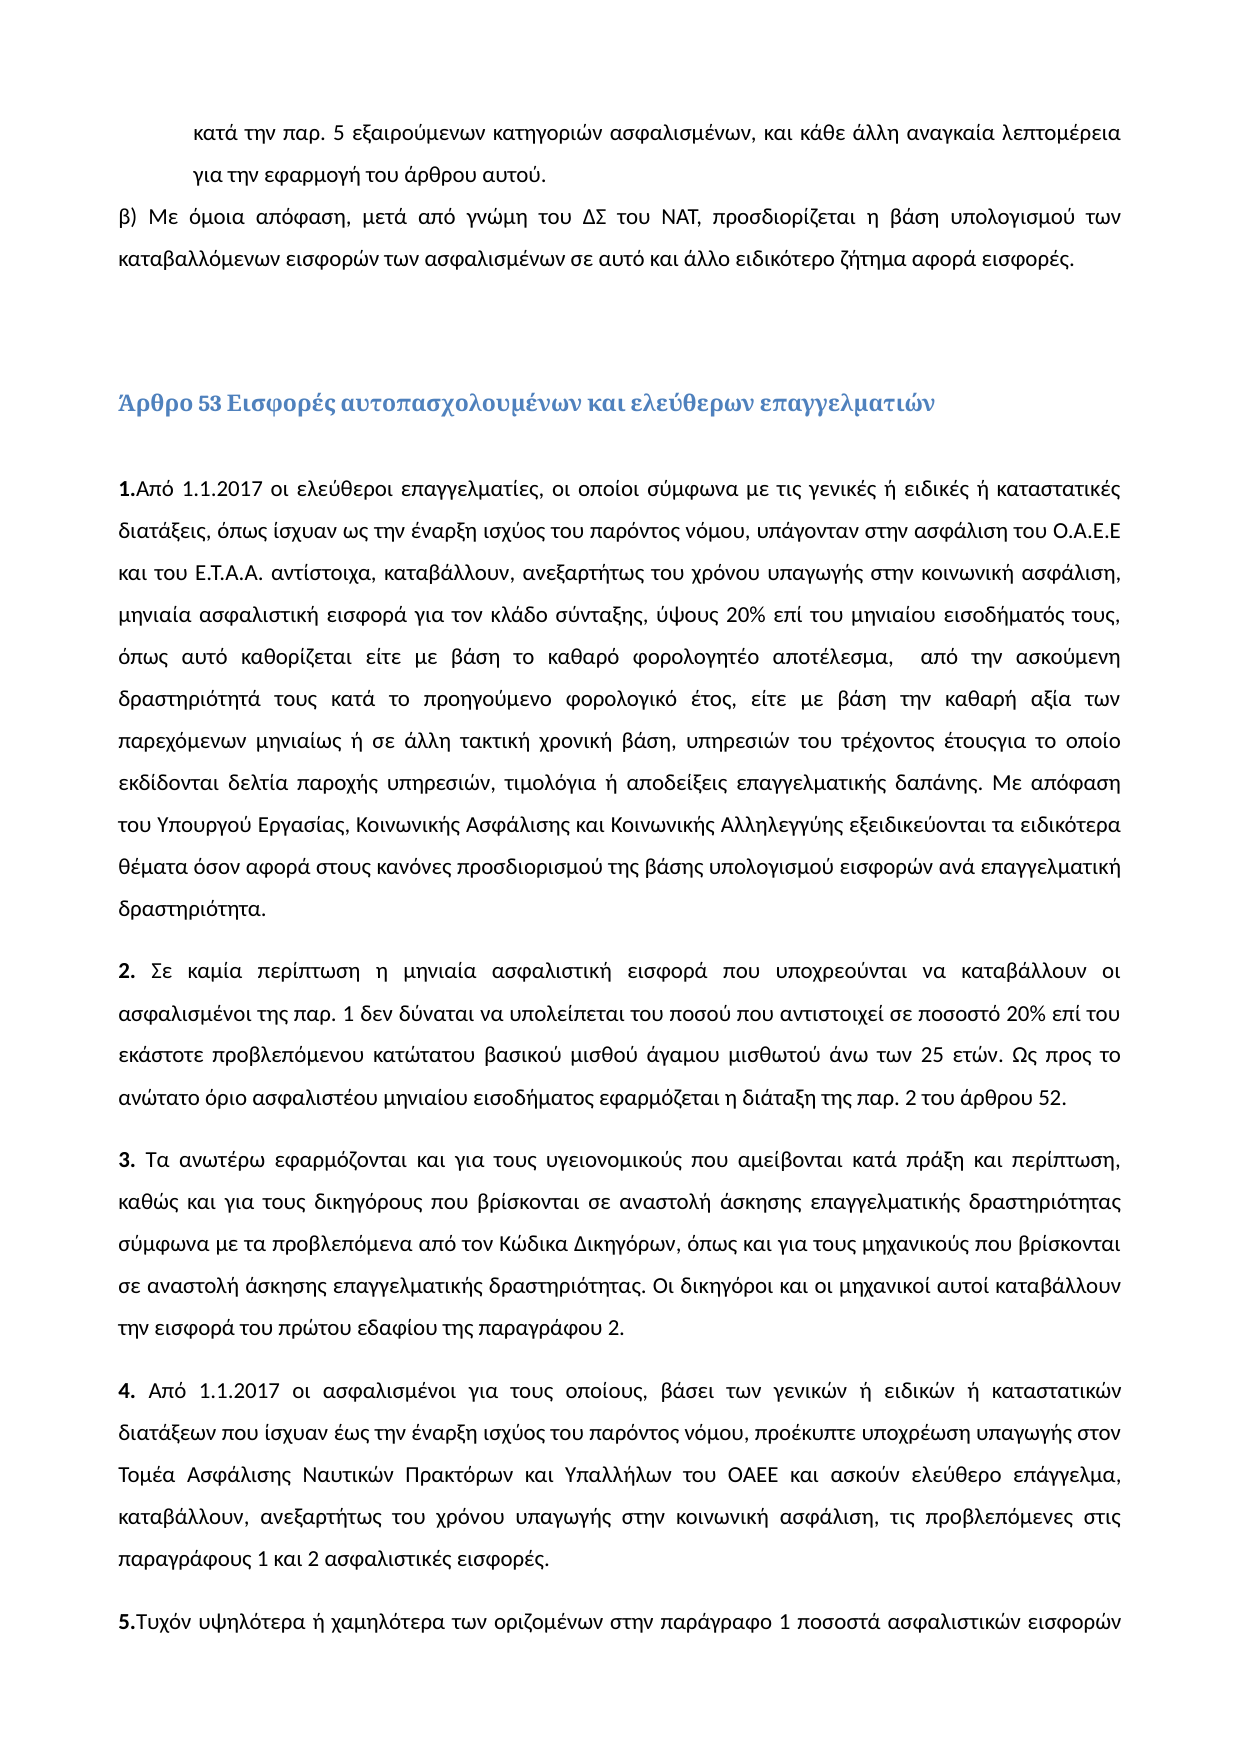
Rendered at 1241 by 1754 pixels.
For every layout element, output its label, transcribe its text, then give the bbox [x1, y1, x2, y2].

text 1.Από 1.1.2017 οι ελεύθεροι επαγγελματίες, οι οποίοι σύμφωνα με τις γενικές ή ειδικές ή καταστατικές διατάξεις, όπως ίσχυαν ως την έναρξη ισχύος του παρόντος νόμου, υπάγονταν στην ασφάλιση του Ο.Α.Ε.Ε και του Ε.Τ.Α.Α. αντίστοιχα, καταβάλλουν, ανεξαρτήτως του χρόνου υπαγωγής στην κοινωνική ασφάλιση, μηνιαία ασφαλιστική εισφορά για τον κλάδο σύνταξης, ύψους 20% επί του μηνιαίου εισοδήματός τους, όπως αυτό καθορίζεται είτε με βάση το καθαρό φορολογητέο αποτέλεσμα, από την ασκούμενη δραστηριότητά τους κατά το προηγούμενο φορολογικό έτος, είτε με βάση την καθαρή αξία των παρεχόμενων μηνιαίως ή σε άλλη τακτική χρονική βάση, υπηρεσιών του τρέχοντος έτουςγια το οποίο εκδίδονται δελτία παροχής υπηρεσιών, τιμολόγια ή αποδείξεις επαγγελματικής δαπάνης. Με απόφαση του Υπουργού Εργασίας, Κοινωνικής Ασφάλισης και Κοινωνικής Αλληλεγγύης εξειδικεύονται τα ειδικότερα θέματα όσον αφορά στους κανόνες προσδιορισμού της βάσης υπολογισμού εισφορών ανά επαγγελματική δραστηριότητα. [118, 474, 1122, 922]
text 2. Σε καμία περίπτωση η μηνιαία ασφαλιστική εισφορά που υποχρεούνται να καταβάλλουν οι ασφαλισμένοι της παρ. 1 δεν δύναται να υπολείπεται του ποσού που αντιστοιχεί σε ποσοστό 20% επί του εκάστοτε προβλεπόμενου κατώτατου βασικού μισθού άγαμου μισθωτού άνω των 25 ετών. Ως προς το ανώτατο όριο ασφαλιστέου μηνιαίου εισοδήματος εφαρμόζεται η διάταξη της παρ. 2 του άρθρου 52. [118, 957, 1122, 1111]
list κατά την παρ. 5 εξαιρούμενων κατηγοριών ασφαλισμένων, και κάθε άλλη αναγκαία λεπτομέρεια για την εφαρμογή του άρθρου αυτού. [156, 118, 1122, 188]
text 4. Από 1.1.2017 οι ασφαλισμένοι για τους οποίους, βάσει των γενικών ή ειδικών ή καταστατικών διατάξεων που ίσχυαν έως την έναρξη ισχύος του παρόντος νόμου, προέκυπτε υποχρέωση υπαγωγής στον Τομέα Ασφάλισης Ναυτικών Πρακτόρων και Υπαλλήλων του ΟΑΕΕ και ασκούν ελεύθερο επάγγελμα, καταβάλλουν, ανεξαρτήτως του χρόνου υπαγωγής στην κοινωνική ασφάλιση, τις προβλεπόμενες στις παραγράφους 1 και 2 ασφαλιστικές εισφορές. [118, 1376, 1122, 1572]
text 3. Τα ανωτέρω εφαρμόζονται και για τους υγειονομικούς που αμείβονται κατά πράξη και περίπτωση, καθώς και για τους δικηγόρους που βρίσκονται σε αναστολή άσκησης επαγγελματικής δραστηριότητας σύμφωνα με τα προβλεπόμενα από τον Κώδικα Δικηγόρων, όπως και για τους μηχανικούς που βρίσκονται σε αναστολή άσκησης επαγγελματικής δραστηριότητας. Οι δικηγόροι και οι μηχανικοί αυτοί καταβάλλουν την εισφορά του πρώτου εδαφίου της παραγράφου 2. [118, 1145, 1122, 1341]
text 5.Τυχόν υψηλότερα ή χαμηλότερα των οριζομένων στην παράγραφο 1 ποσοστά ασφαλιστικών εισφορών [118, 1607, 1122, 1635]
text Άρθρο 53 Εισφορές αυτοπασχολουμένων και ελεύθερων επαγγελματιών [118, 391, 1122, 417]
text β) Με όμοια απόφαση, μετά από γνώμη του ΔΣ του ΝΑΤ, προσδιορίζεται η βάση υπολογισμού των καταβαλλόμενων εισφορών των ασφαλισμένων σε αυτό και άλλο ειδικότερο ζήτημα αφορά εισφορές. [118, 202, 1122, 272]
